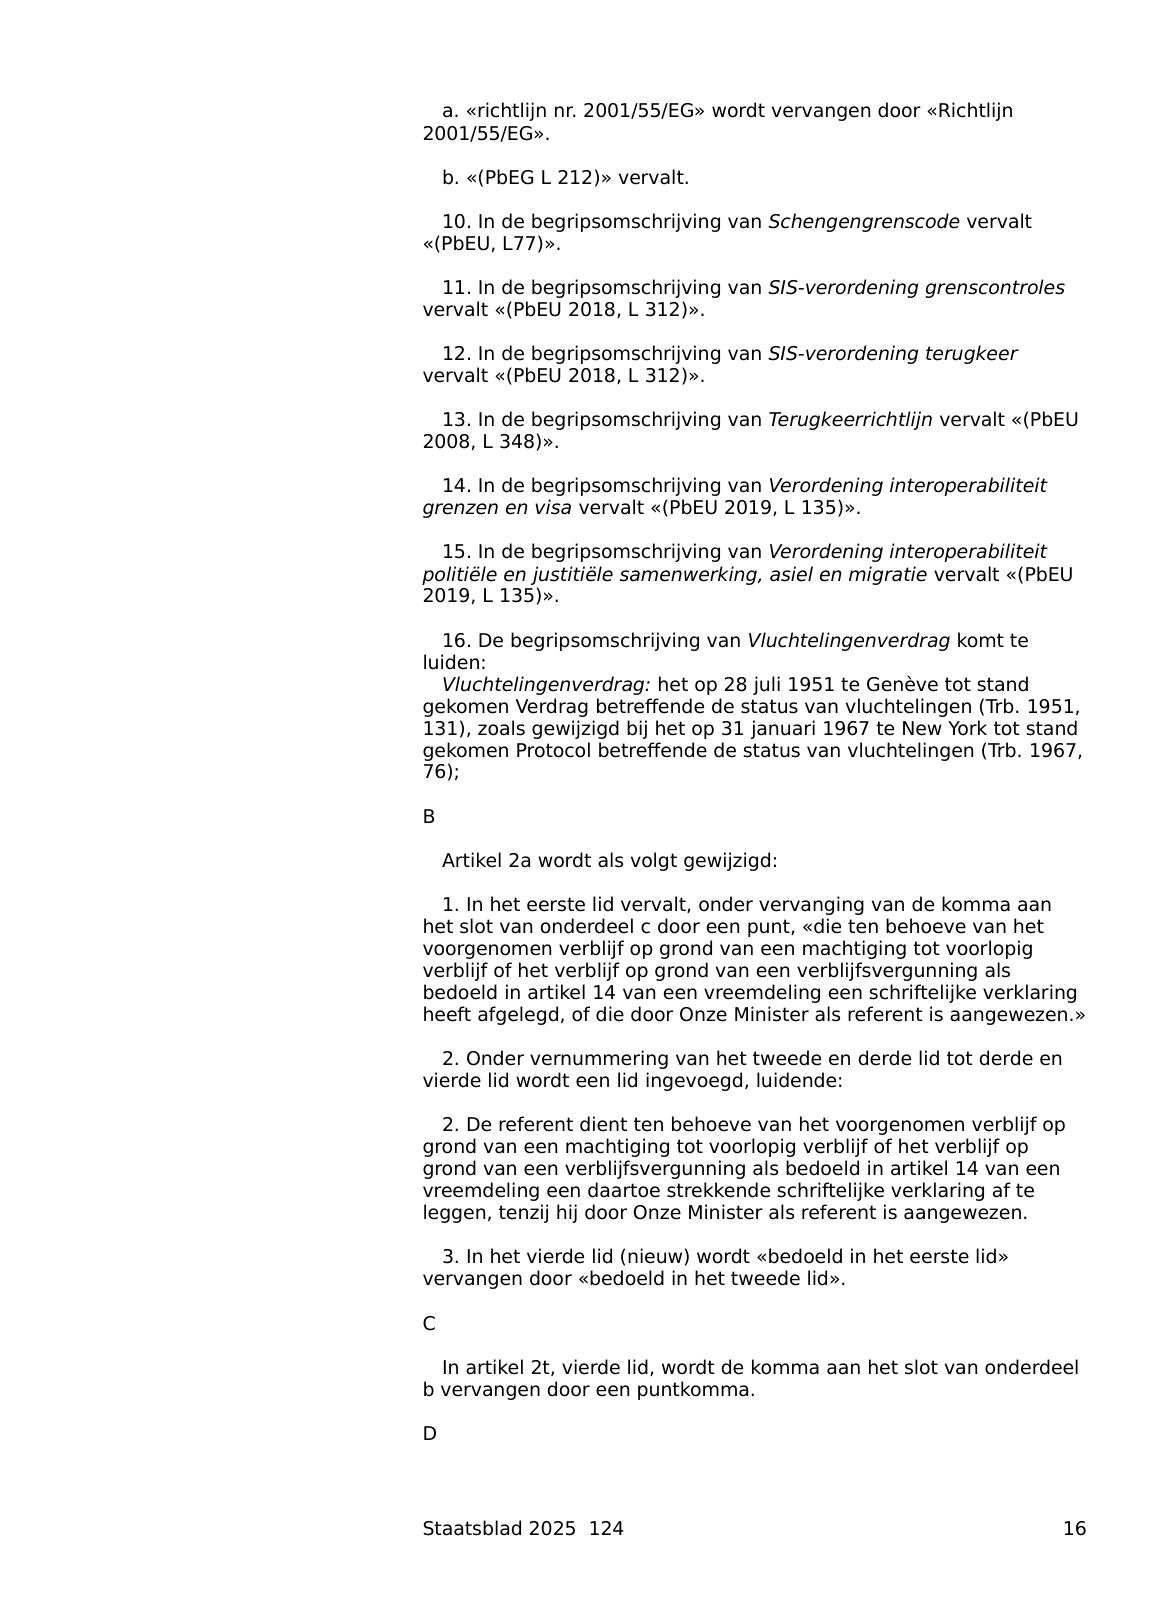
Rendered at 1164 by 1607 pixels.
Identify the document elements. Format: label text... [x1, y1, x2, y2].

text 2. De referent dient ten behoeve van het voorgenomen verblijf op grond van een machtiging tot voorlopig verblijf of het verblijf op grond van een verblijfsvergunning als bedoeld in artikel 14 van een vreemdeling een daartoe strekkende schriftelijke verklaring af te leggen, tenzij hij door Onze Minister als referent is aangewezen. [422, 1114, 1087, 1224]
text Vluchtelingenverdrag: het op 28 juli 1951 te Genève tot stand gekomen Verdrag betreffende de status van vluchtelingen (Trb. 1951, 131), zoals gewijzigd bij het op 31 januari 1967 te New York tot stand gekomen Protocol betreffende de status van vluchtelingen (Trb. 1967, 76); [422, 673, 1087, 783]
text 15. In de begripsomschrijving van Verordening interoperabiliteit politiële en justitiële samenwerking, asiel en migratie vervalt «(PbEU 2019, L 135)». [422, 541, 1087, 607]
text 11. In de begripsomschrijving van SIS-verordening grenscontroles vervalt «(PbEU 2018, L 312)». [422, 277, 1087, 321]
text B [422, 806, 1087, 828]
text 1. In het eerste lid vervalt, onder vervanging van de komma aan het slot van onderdeel c door een punt, «die ten behoeve van het voorgenomen verblijf op grond van een machtiging tot voorlopig verblijf of het verblijf op grond van een verblijfsvergunning als bedoeld in artikel 14 van een vreemdeling een schriftelijke verklaring heeft afgelegd, of die door Onze Minister als referent is aangewezen.» [422, 894, 1087, 1026]
text C [422, 1312, 1087, 1334]
text 14. In de begripsomschrijving van Verordening interoperabiliteit grenzen en visa vervalt «(PbEU 2019, L 135)». [422, 475, 1087, 519]
text b. «(PbEG L 212)» vervalt. [422, 167, 1087, 188]
text 2. Onder vernummering van het tweede en derde lid tot derde en vierde lid wordt een lid ingevoegd, luidende: [422, 1048, 1087, 1092]
text a. «richtlijn nr. 2001/55/EG» wordt vervangen door «Richtlĳn 2001/55/EG». [422, 100, 1087, 144]
text 10. In de begripsomschrijving van Schengengrenscode vervalt «(PbEU, L77)». [422, 211, 1087, 255]
text 16. De begripsomschrijving van Vluchtelingenverdrag komt te luiden: [422, 629, 1087, 673]
text Artikel 2a wordt als volgt gewijzigd: [422, 850, 1087, 872]
text 12. In de begripsomschrijving van SIS-verordening terugkeer vervalt «(PbEU 2018, L 312)». [422, 343, 1087, 387]
text 3. In het vierde lid (nieuw) wordt «bedoeld in het eerste lid» vervangen door «bedoeld in het tweede lid». [422, 1246, 1087, 1290]
text In artikel 2t, vierde lid, wordt de komma aan het slot van onderdeel b vervangen door een puntkomma. [422, 1357, 1087, 1401]
text D [422, 1423, 1087, 1445]
text 13. In de begripsomschrijving van Terugkeerrichtlijn vervalt «(PbEU 2008, L 348)». [422, 409, 1087, 453]
